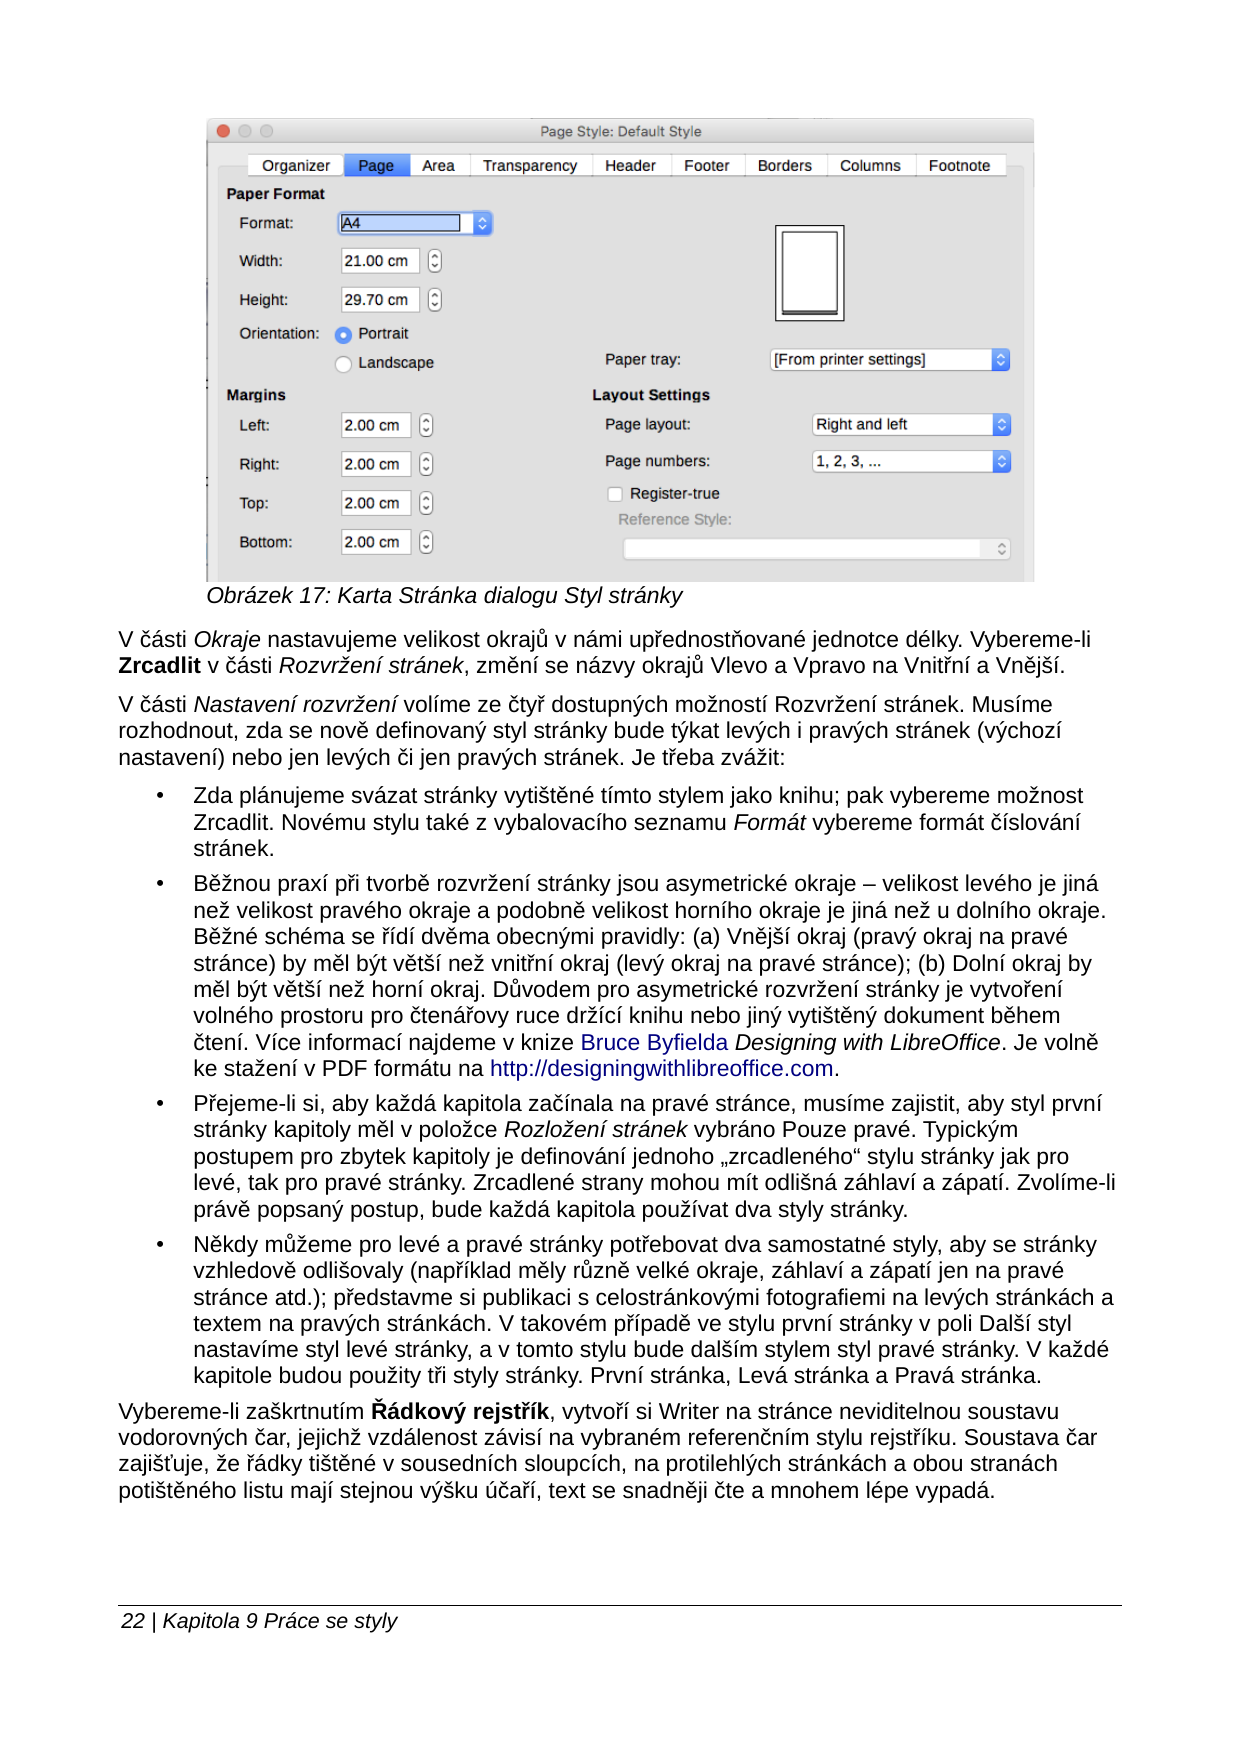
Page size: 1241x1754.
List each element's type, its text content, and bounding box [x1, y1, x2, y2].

list Někdy můžeme pro levé a pravé stránky potřebovat dva samostatné styly, aby se stránky vzhledově odlišovaly (například měly různě velké okraje, záhlaví a zápatí jen na pravé stránce atd.); představme si publikaci s celostránkovými fotografiemi na levých stránkách a textem na pravých stránkách. V takovém případě ve stylu první stránky v poli Další styl nastavíme styl levé stránky, a v tomto stylu bude dalším stylem styl pravé stránky. V každé kapitole budou použity tři styly stránky. První stránka, Levá stránka a Pravá stránka. [156, 1231, 1122, 1389]
text Vybereme-li zaškrtnutím Řádkový rejstřík, vytvoří si Writer na stránce neviditelnou soustavu vodorovných čar, jejichž vzdálenost závisí na vybraném referenčním stylu rejstříku. Soustava čar zajišťuje, že řádky tištěné v sousedních sloupcích, na protilehlých stránkách a obou stranách potištěného listu mají stejnou výšku účaří, text se snadněji čte a mnohem lépe vypadá. [118, 1398, 1122, 1503]
text V části Okraje nastavujeme velikost okrajů v námi upřednostňované jednotce délky. Vybereme-li Zrcadlit v části Rozvržení stránek, změní se názvy okrajů Vlevo a Vpravo na Vnitřní a Vnější. [118, 626, 1122, 678]
list V části Nastavení rozvržení volíme ze čtyř dostupných možností Rozvržení stránek. Musíme rozhodnout, zda se nově definovaný styl stránky bude týkat levých i pravých stránek (výchozí nastavení) nebo jen levých či jen pravých stránek. Je třeba zvážit: [118, 691, 1122, 770]
list Běžnou praxí při tvorbě rozvržení stránky jsou asymetrické okraje – velikost levého je jiná než velikost pravého okraje a podobně velikost horního okraje je jiná než u dolního okraje. Běžné schéma se řídí dvěma obecnými pravidly: (a) Vnější okraj (pravý okraj na pravé stránce) by měl být větší než vnitřní okraj (levý okraj na pravé stránce); (b) Dolní okraj by měl být větší než horní okraj. Důvodem pro asymetrické rozvržení stránky je vytvoření volného prostoru pro čtenářovy ruce držící knihu nebo jiný vytištěný dokument během čtení. Více informací najdeme v knize Bruce Byfielda Designing with LibreOffice. Je volně ke stažení v PDF formátu na http://designingwithlibreoffice.com. [156, 870, 1122, 1081]
picture [206, 118, 1035, 582]
text Obrázek 17: Karta Stránka dialogu Styl stránky [206, 582, 1034, 608]
list Přejeme-li si, aby každá kapitola začínala na pravé stránce, musíme zajistit, aby styl první stránky kapitoly měl v položce Rozložení stránek vybráno Pouze pravé. Typickým postupem pro zbytek kapitoly je definování jednoho „zrcadleného“ stylu stránky jak pro levé, tak pro pravé stránky. Zrcadlené strany mohou mít odlišná záhlaví a zápatí. Zvolíme-li právě popsaný postup, bude každá kapitola používat dva styly stránky. [156, 1090, 1122, 1222]
list Zda plánujeme svázat stránky vytištěné tímto stylem jako knihu; pak vybereme možnost Zrcadlit. Novému stylu také z vybalovacího seznamu Formát vybereme formát číslování stránek. [156, 782, 1122, 862]
